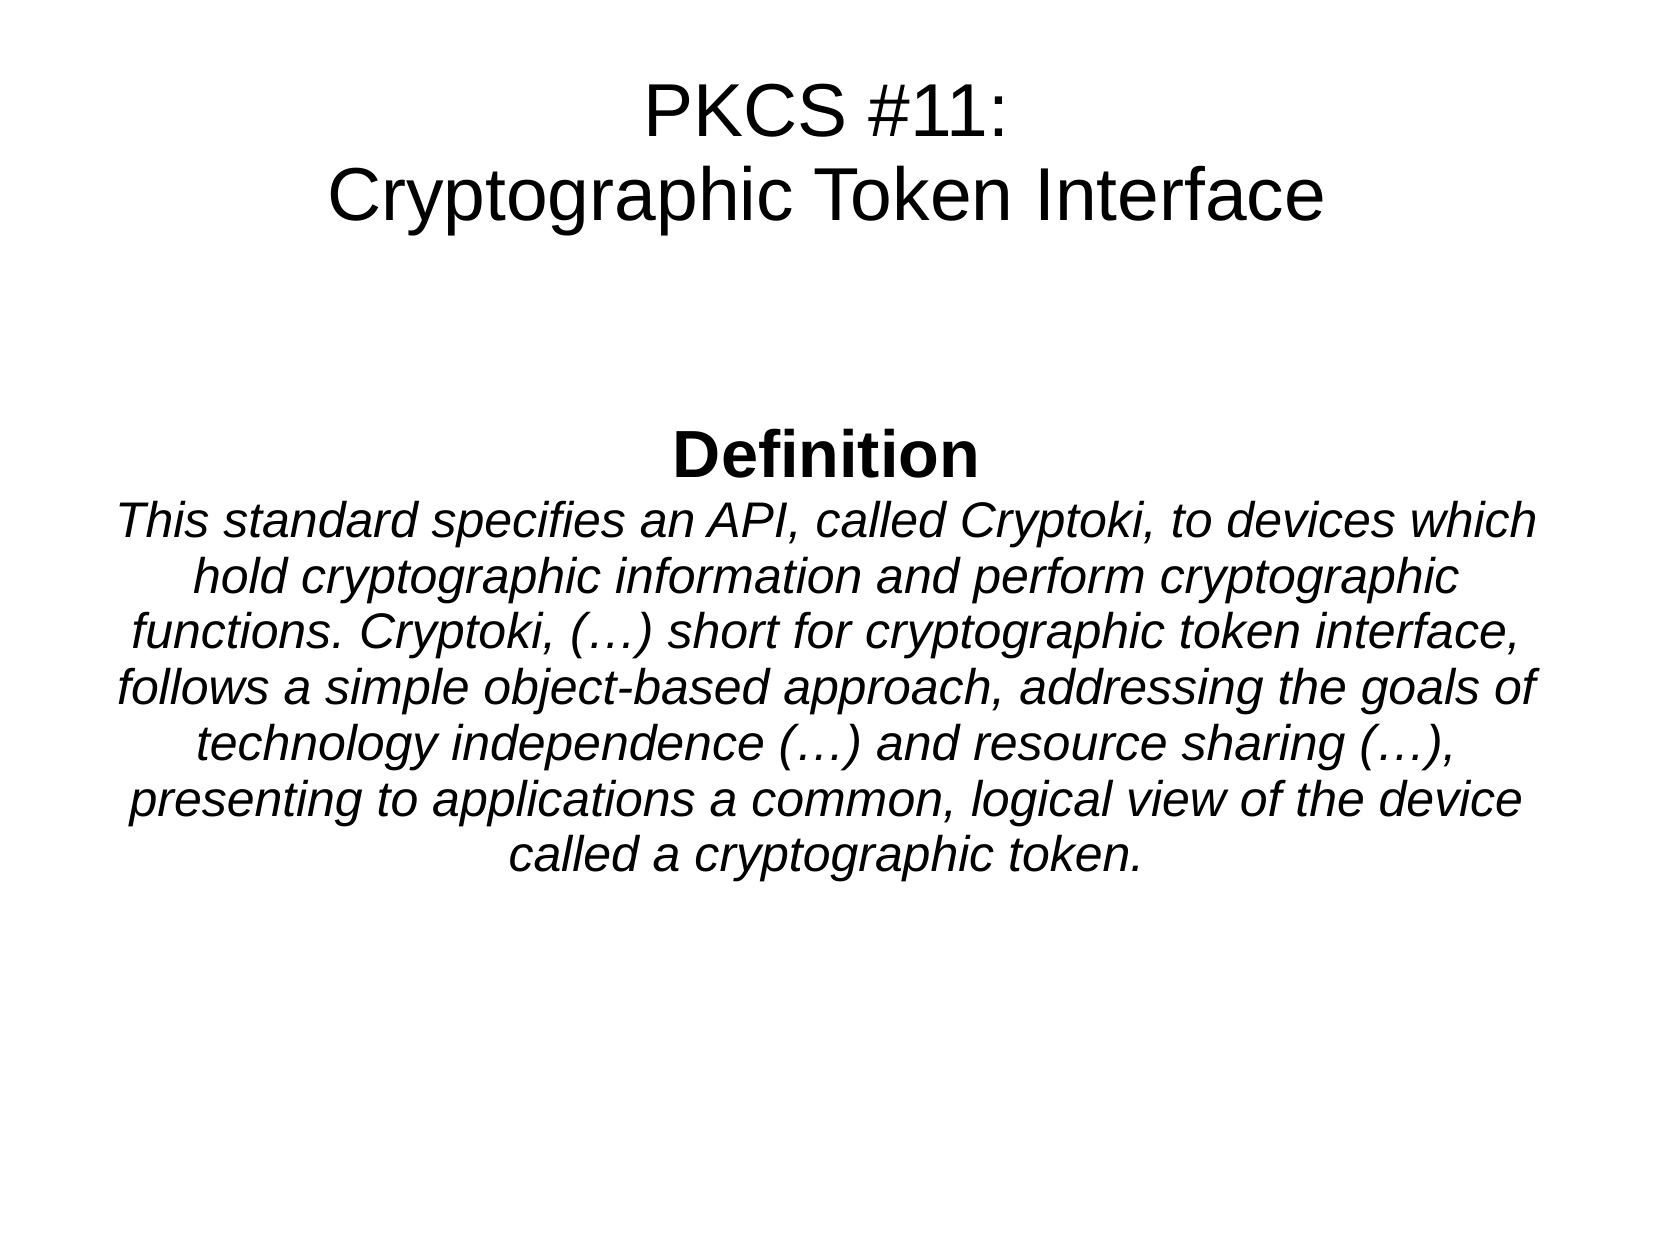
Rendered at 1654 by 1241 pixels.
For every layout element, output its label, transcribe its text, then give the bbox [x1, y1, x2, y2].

title PKCS #11: Cryptographic Token Interface [82, 49, 1571, 257]
subtitle Definition This standard specifies an API, called Cryptoki, to devices which hold cryptographic information and perform cryptographic functions. Cryptoki, (…) short for cryptographic token interface, follows a simple object-based approach, addressing the goals of technology independence (…) and resource sharing (…), presenting to applications a common, logical view of the device called a cryptographic token. [82, 290, 1571, 1010]
